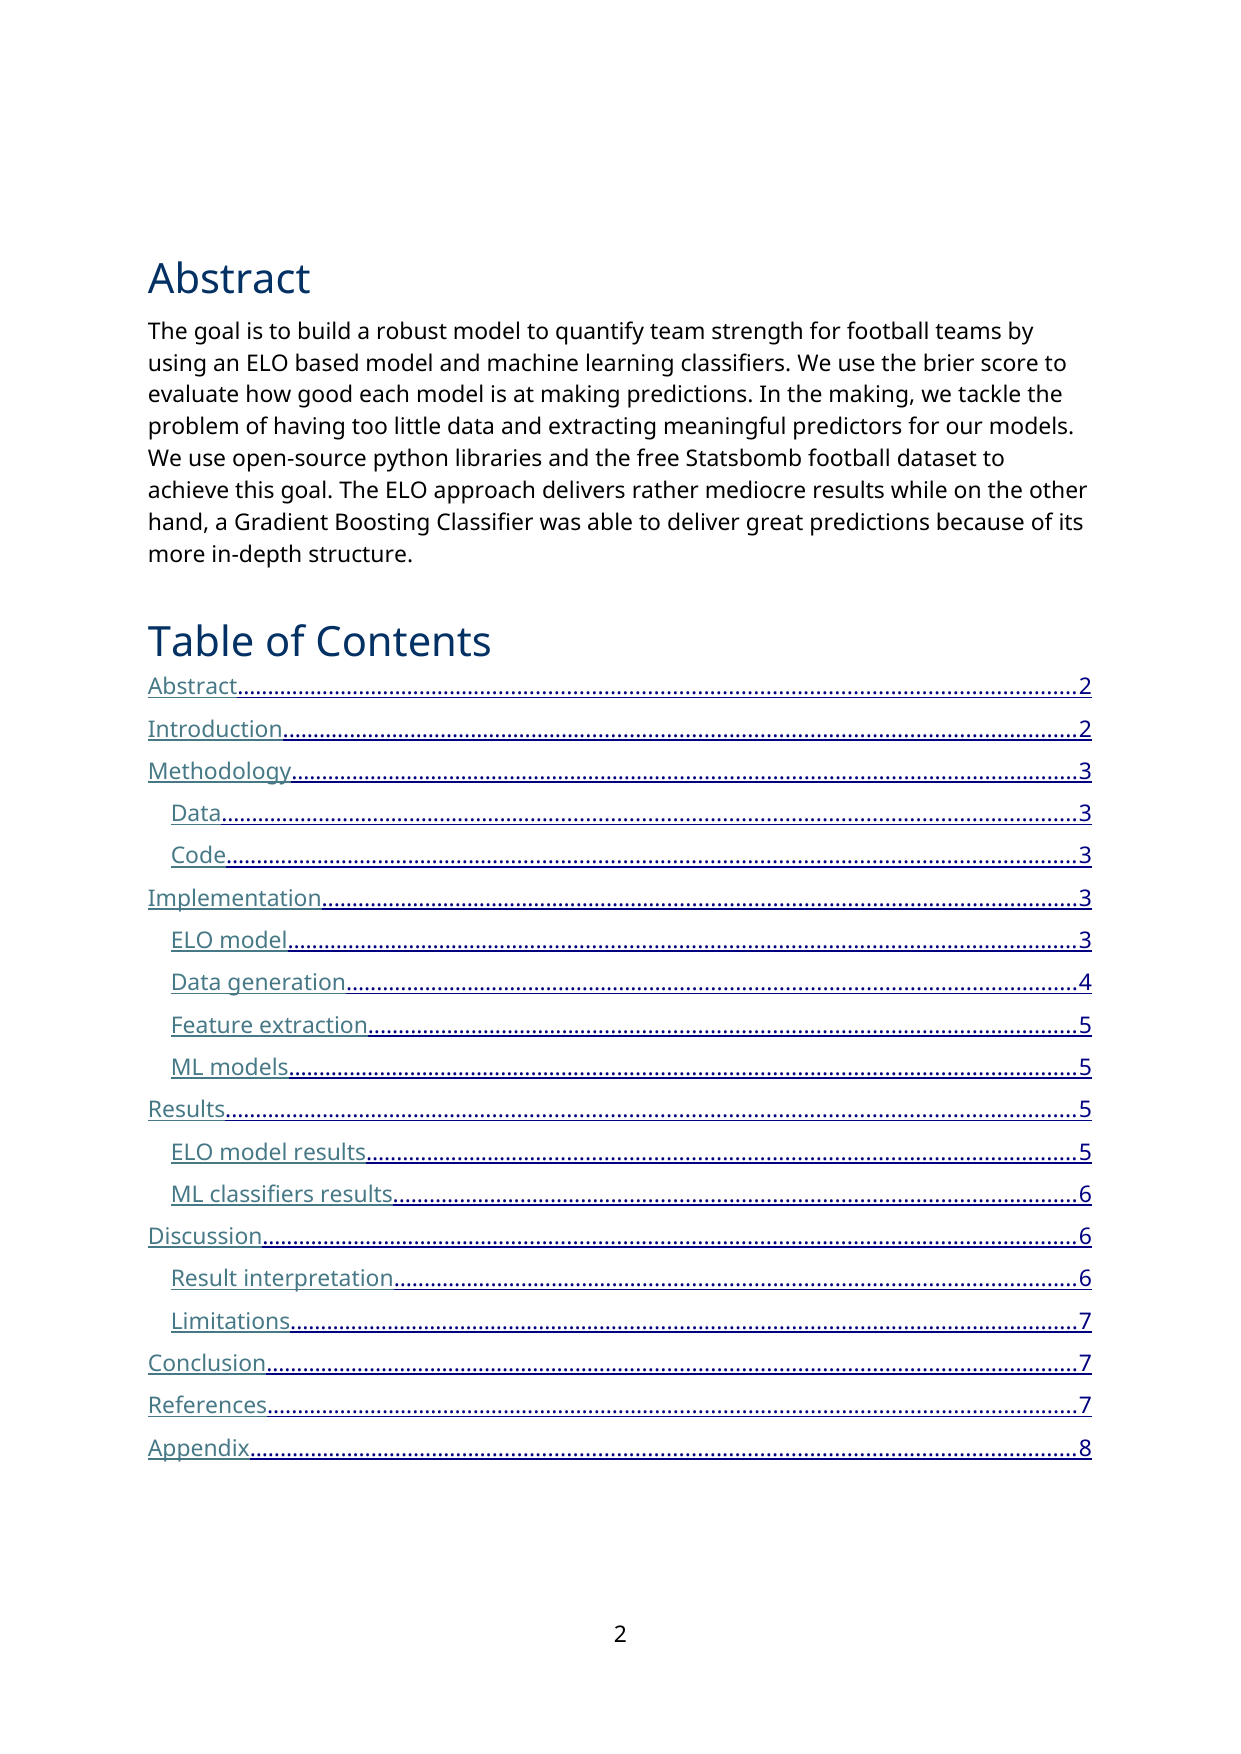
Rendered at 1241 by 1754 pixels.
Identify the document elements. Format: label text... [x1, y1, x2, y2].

text Result interpretation 6 [171, 1262, 1093, 1294]
text Feature extraction 5 [171, 1009, 1093, 1040]
text The goal is to build a robust model to quantify team strength for football teams by using an ELO based model and machine learning classifiers. We use the brier score to evaluate how good each model is at making predictions. In the making, we tackle the problem of having too little data and extracting meaningful predictors for our models. We use open-source python libraries and the free Statsbomb football dataset to achieve this goal. The ELO approach delivers rather mediocre results while on the other hand, a Gradient Boosting Classifier was able to deliver great predictions because of its more in-depth structure. [148, 315, 1093, 569]
text Results 5 [148, 1093, 1093, 1124]
text Implementation 3 [148, 882, 1093, 913]
text Discussion 6 [148, 1220, 1093, 1251]
text Limitations 7 [171, 1305, 1093, 1336]
text Appendix 8 [148, 1432, 1093, 1463]
text Methodology 3 [148, 755, 1093, 786]
text ML models 5 [171, 1051, 1093, 1082]
text Introduction 2 [148, 713, 1093, 744]
subtitle Abstract [148, 248, 1093, 305]
text Code 3 [171, 839, 1093, 871]
text ELO model 3 [171, 924, 1093, 955]
text ELO model results 5 [171, 1136, 1093, 1167]
text ML classifiers results 6 [171, 1178, 1093, 1209]
text Abstract 2 [148, 670, 1093, 702]
text Conclusion 7 [148, 1347, 1093, 1378]
text Data 3 [171, 797, 1093, 828]
text References 7 [148, 1389, 1093, 1421]
text Table of Contents [148, 611, 1093, 668]
text Data generation 4 [171, 966, 1093, 998]
